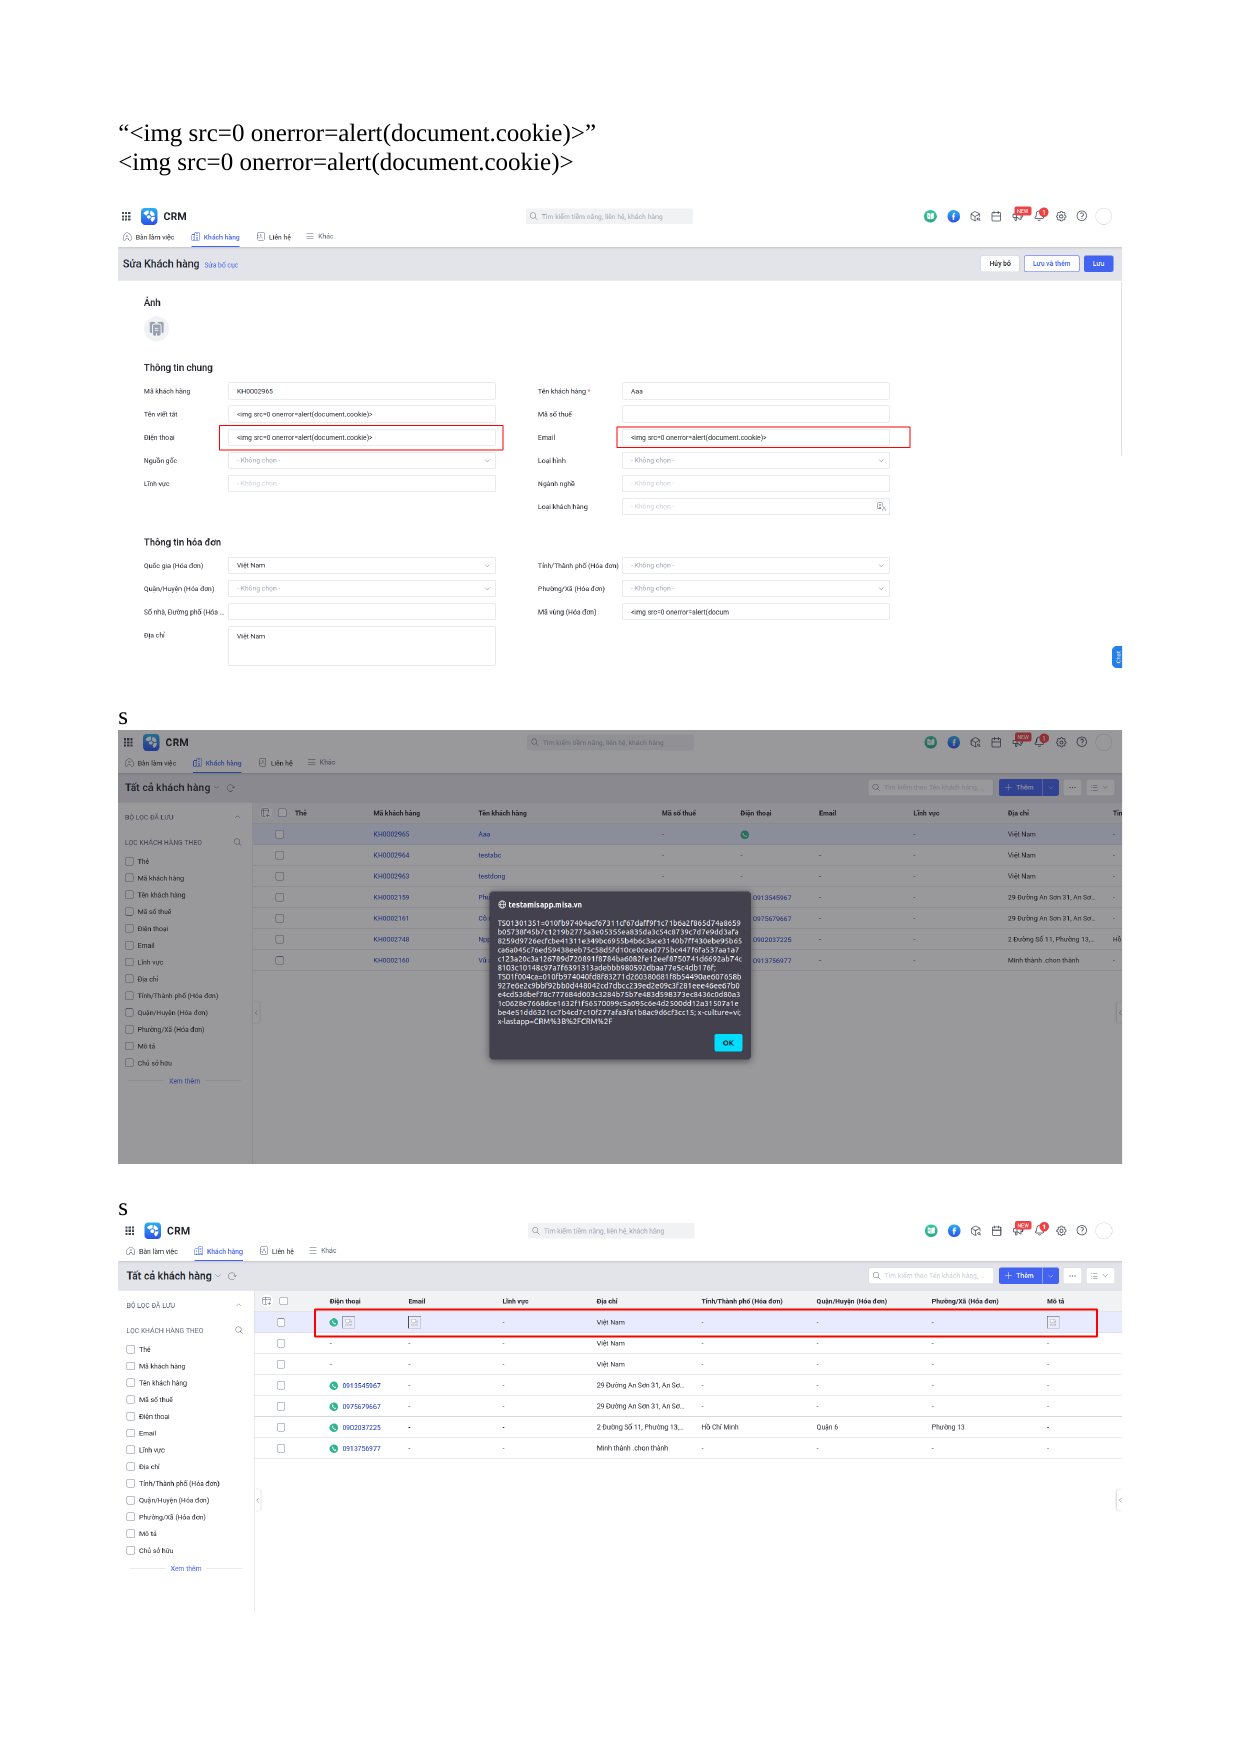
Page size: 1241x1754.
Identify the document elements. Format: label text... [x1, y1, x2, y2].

text s [118, 701, 1122, 730]
text s [118, 1192, 1122, 1221]
picture [118, 204, 1123, 673]
picture [118, 1221, 1123, 1613]
text <img src=0 onerror=alert(document.cookie)> [118, 147, 1122, 176]
text “<img src=0 onerror=alert(document.cookie)>” [118, 118, 1122, 147]
picture [118, 730, 1123, 1164]
